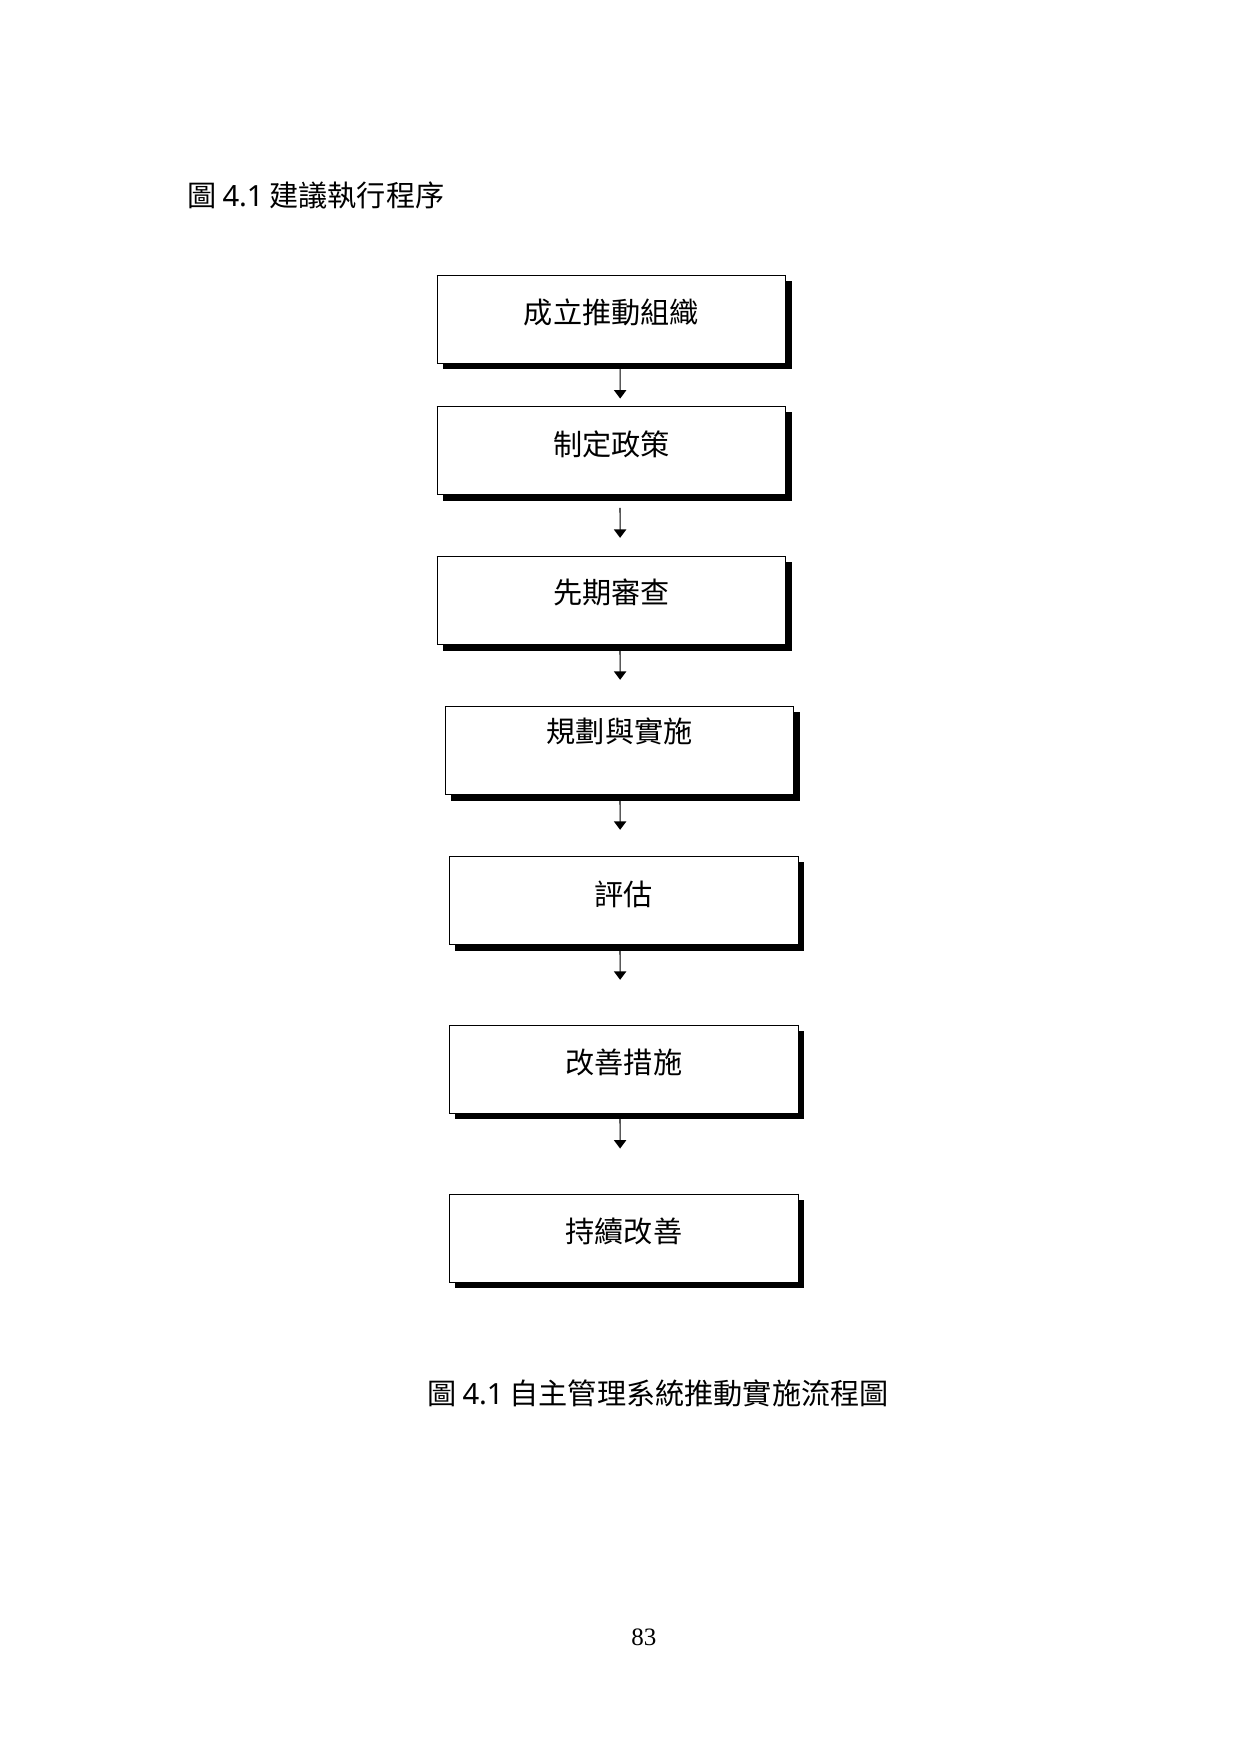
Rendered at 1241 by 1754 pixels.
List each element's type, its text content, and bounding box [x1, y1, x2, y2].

text 改善措施 [452, 1040, 796, 1082]
text 先期審查 [439, 584, 783, 609]
text 圖4.1自主管理系統推動實施流程圖 [427, 1370, 947, 1413]
text 制定政策 [439, 421, 783, 463]
text 圖4.1建議執行程序 [187, 157, 1100, 232]
text 持續改善 [452, 1209, 796, 1251]
text 規劃與實施 [447, 709, 791, 751]
text 成立推動組織 [439, 290, 783, 332]
text 評估 [452, 871, 796, 913]
